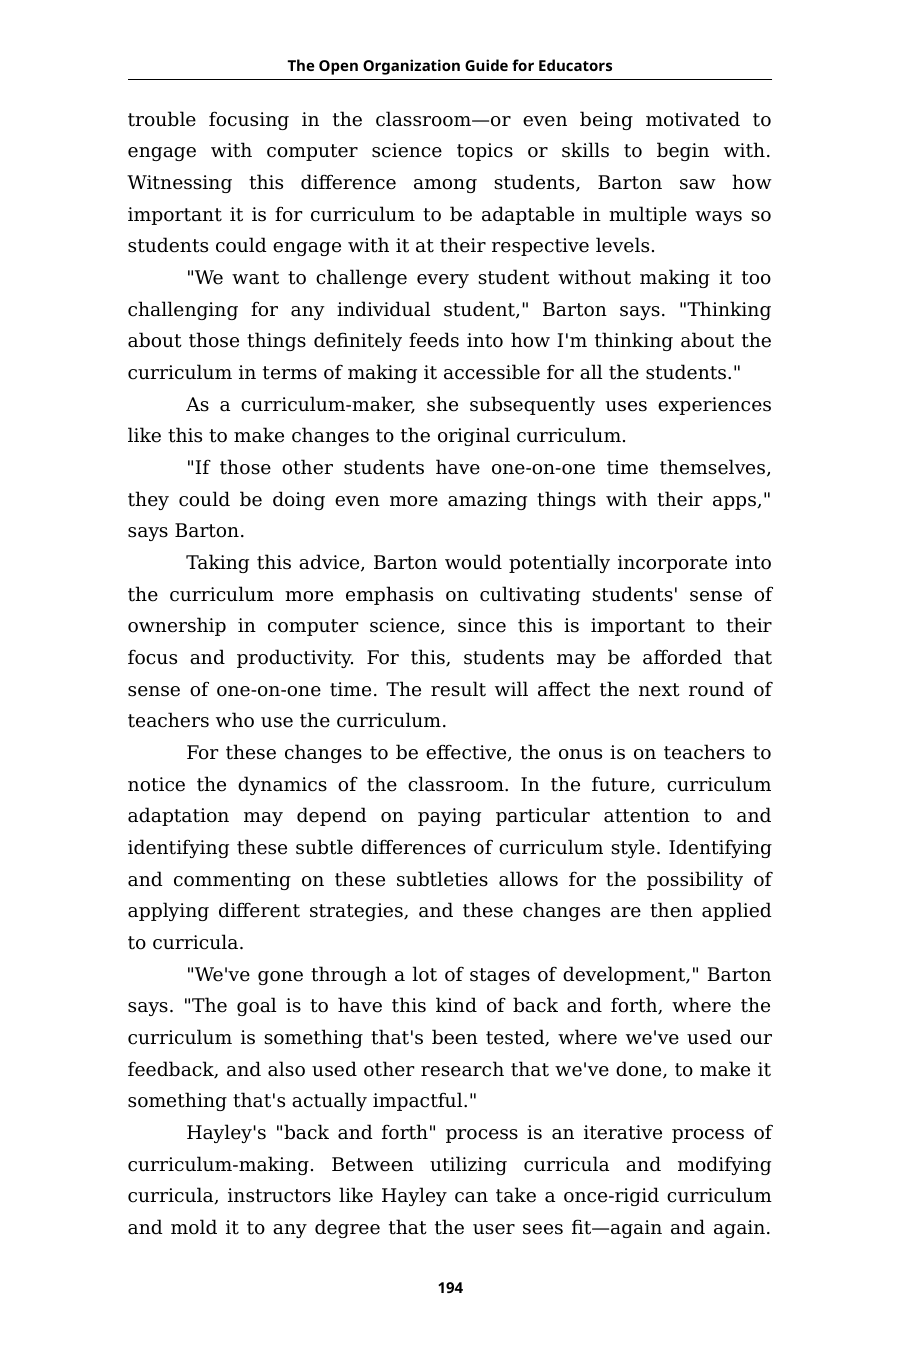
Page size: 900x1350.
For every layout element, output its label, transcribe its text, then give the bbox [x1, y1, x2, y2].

text "We want to challenge every student without making it too challenging for any individual student," Barton says. "Thinking about those things definitely feeds into how I'm thinking about the curriculum in terms of making it accessible for all the students." [127, 267, 772, 384]
text trouble focusing in the classroom—or even being motivated to engage with computer science topics or skills to begin with. Witnessing this difference among students, Barton saw how important it is for curriculum to be adaptable in multiple ways so students could engage with it at their respective levels. [127, 109, 772, 257]
text For these changes to be effective, the onus is on teachers to notice the dynamics of the classroom. In the future, curriculum adaptation may depend on paying particular attention to and identifying these subtle differences of curriculum style. Identifying and commenting on these subtleties allows for the possibility of applying different strategies, and these changes are then applied to curricula. [127, 742, 772, 954]
text As a curriculum-maker, she subsequently uses experiences like this to make changes to the original curriculum. [127, 394, 772, 447]
text Taking this advice, Barton would potentially incorporate into the curriculum more emphasis on cultivating students' sense of ownership in computer science, since this is important to their focus and productivity. For this, students may be afforded that sense of one-on-one time. The result will affect the next round of teachers who use the curriculum. [127, 552, 772, 732]
text "If those other students have one-on-one time themselves, they could be doing even more amazing things with their apps," says Barton. [127, 457, 772, 542]
text "We've gone through a lot of stages of development," Barton says. "The goal is to have this kind of back and forth, where the curriculum is something that's been tested, where we've used our feedback, and also used other research that we've done, to make it something that's actually impactful." [127, 964, 772, 1112]
text Hayley's "back and forth" process is an iterative process of curriculum-making. Between utilizing curricula and modifying curricula, instructors like Hayley can take a once-rigid curriculum and mold it to any degree that the user sees fit—again and again. [127, 1122, 772, 1239]
